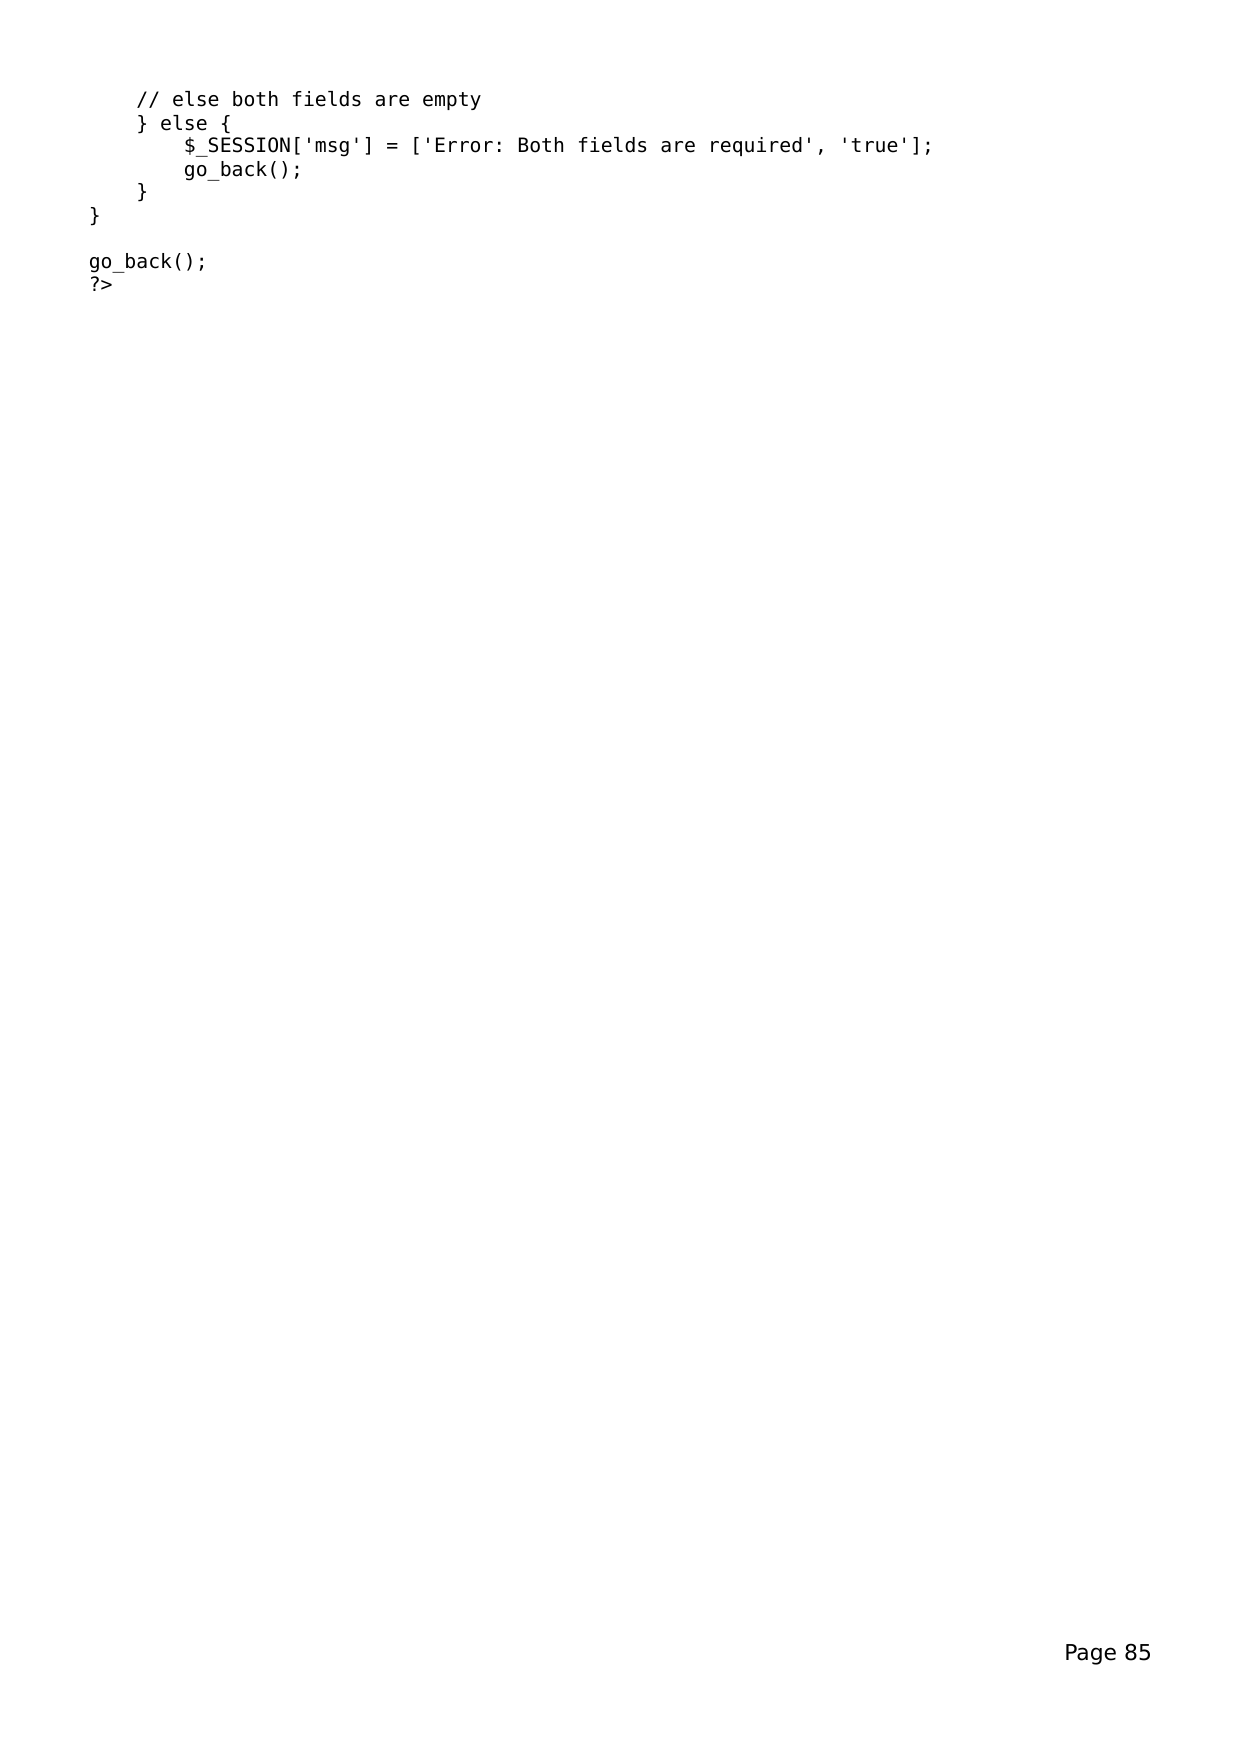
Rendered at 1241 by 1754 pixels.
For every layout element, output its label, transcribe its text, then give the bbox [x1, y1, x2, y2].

text go_back(); [88, 250, 1152, 273]
text $_SESSION['msg'] = ['Error: Both fields are required', 'true']; [88, 134, 1152, 158]
text ?> [88, 273, 1152, 296]
text } [88, 181, 1152, 204]
text // else both fields are empty [88, 88, 1152, 112]
text } else { [88, 112, 1152, 134]
text } [88, 204, 1152, 227]
text go_back(); [88, 158, 1152, 181]
